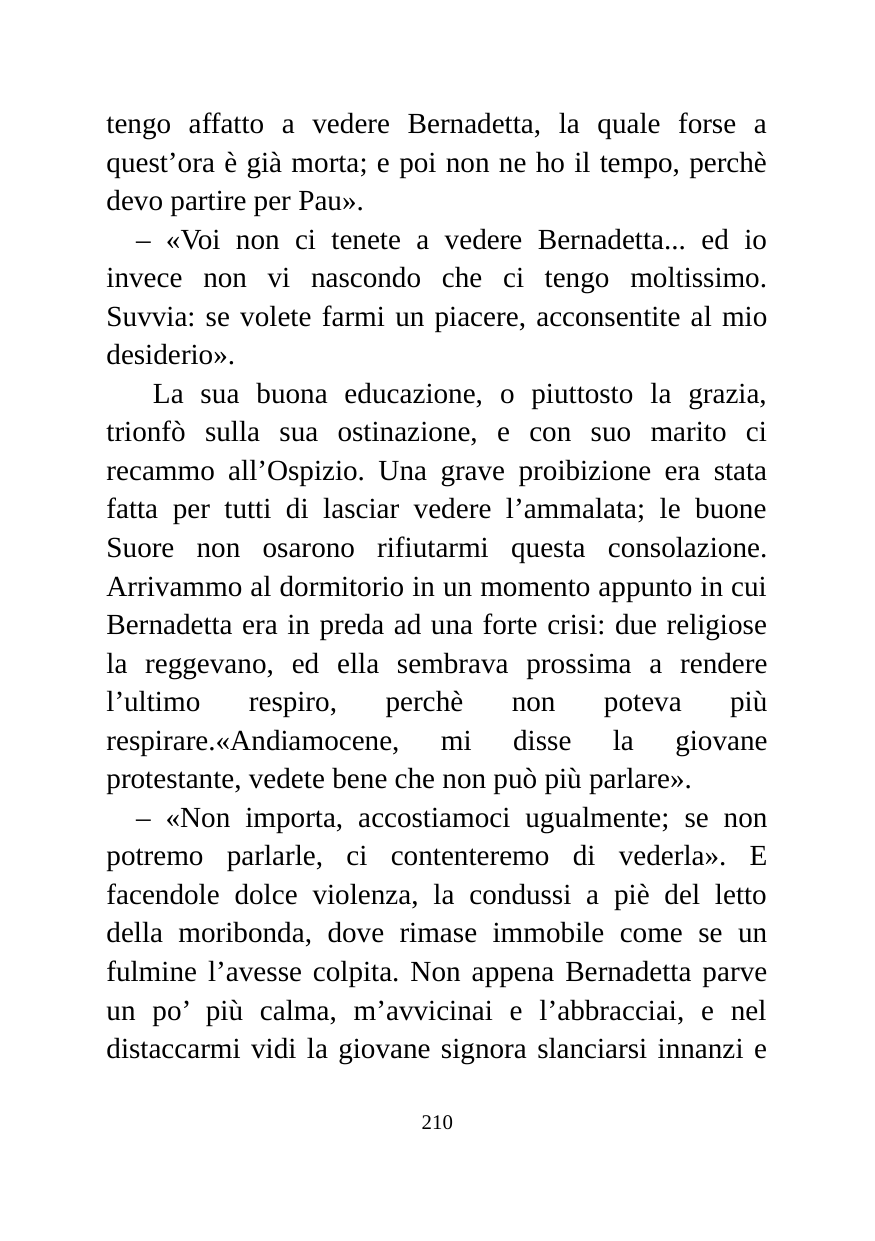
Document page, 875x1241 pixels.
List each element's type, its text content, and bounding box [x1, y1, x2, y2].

text – «Voi non ci tenete a vedere Bernadetta... ed io invece non vi nascondo che ci tengo moltissimo. Suvvia: se volete farmi un piacere, acconsentite al mio desiderio». [106, 222, 768, 371]
text – «Non importa, accostiamoci ugualmente; se non potremo parlarle, ci contenteremo di vederla». E facendole dolce violenza, la condussi a piè del letto della moribonda, dove rimase immobile come se un fulmine l’avesse colpita. Non appena Bernadetta parve un po’ più calma, m’avvicinai e l’abbracciai, e nel distaccarmi vidi la giovane signora slanciarsi innanzi e [106, 800, 768, 1065]
text tengo affatto a vedere Bernadetta, la quale forse a quest’ora è già morta; e poi non ne ho il tempo, perchè devo partire per Pau». [106, 106, 768, 217]
text La sua buona educazione, o piuttosto la grazia, trionfò sulla sua ostinazione, e con suo marito ci recammo all’Ospizio. Una grave proibizione era stata fatta per tutti di lasciar vedere l’ammalata; le buone Suore non osarono rifiutarmi questa consolazione. Arrivammo al dormitorio in un momento appunto in cui Bernadetta era in preda ad una forte crisi: due religiose la reggevano, ed ella sembrava prossima a rendere l’ultimo respiro, perchè non poteva più respirare.«Andiamocene, mi disse la giovane protestante, vedete bene che non può più parlare». [106, 376, 768, 795]
